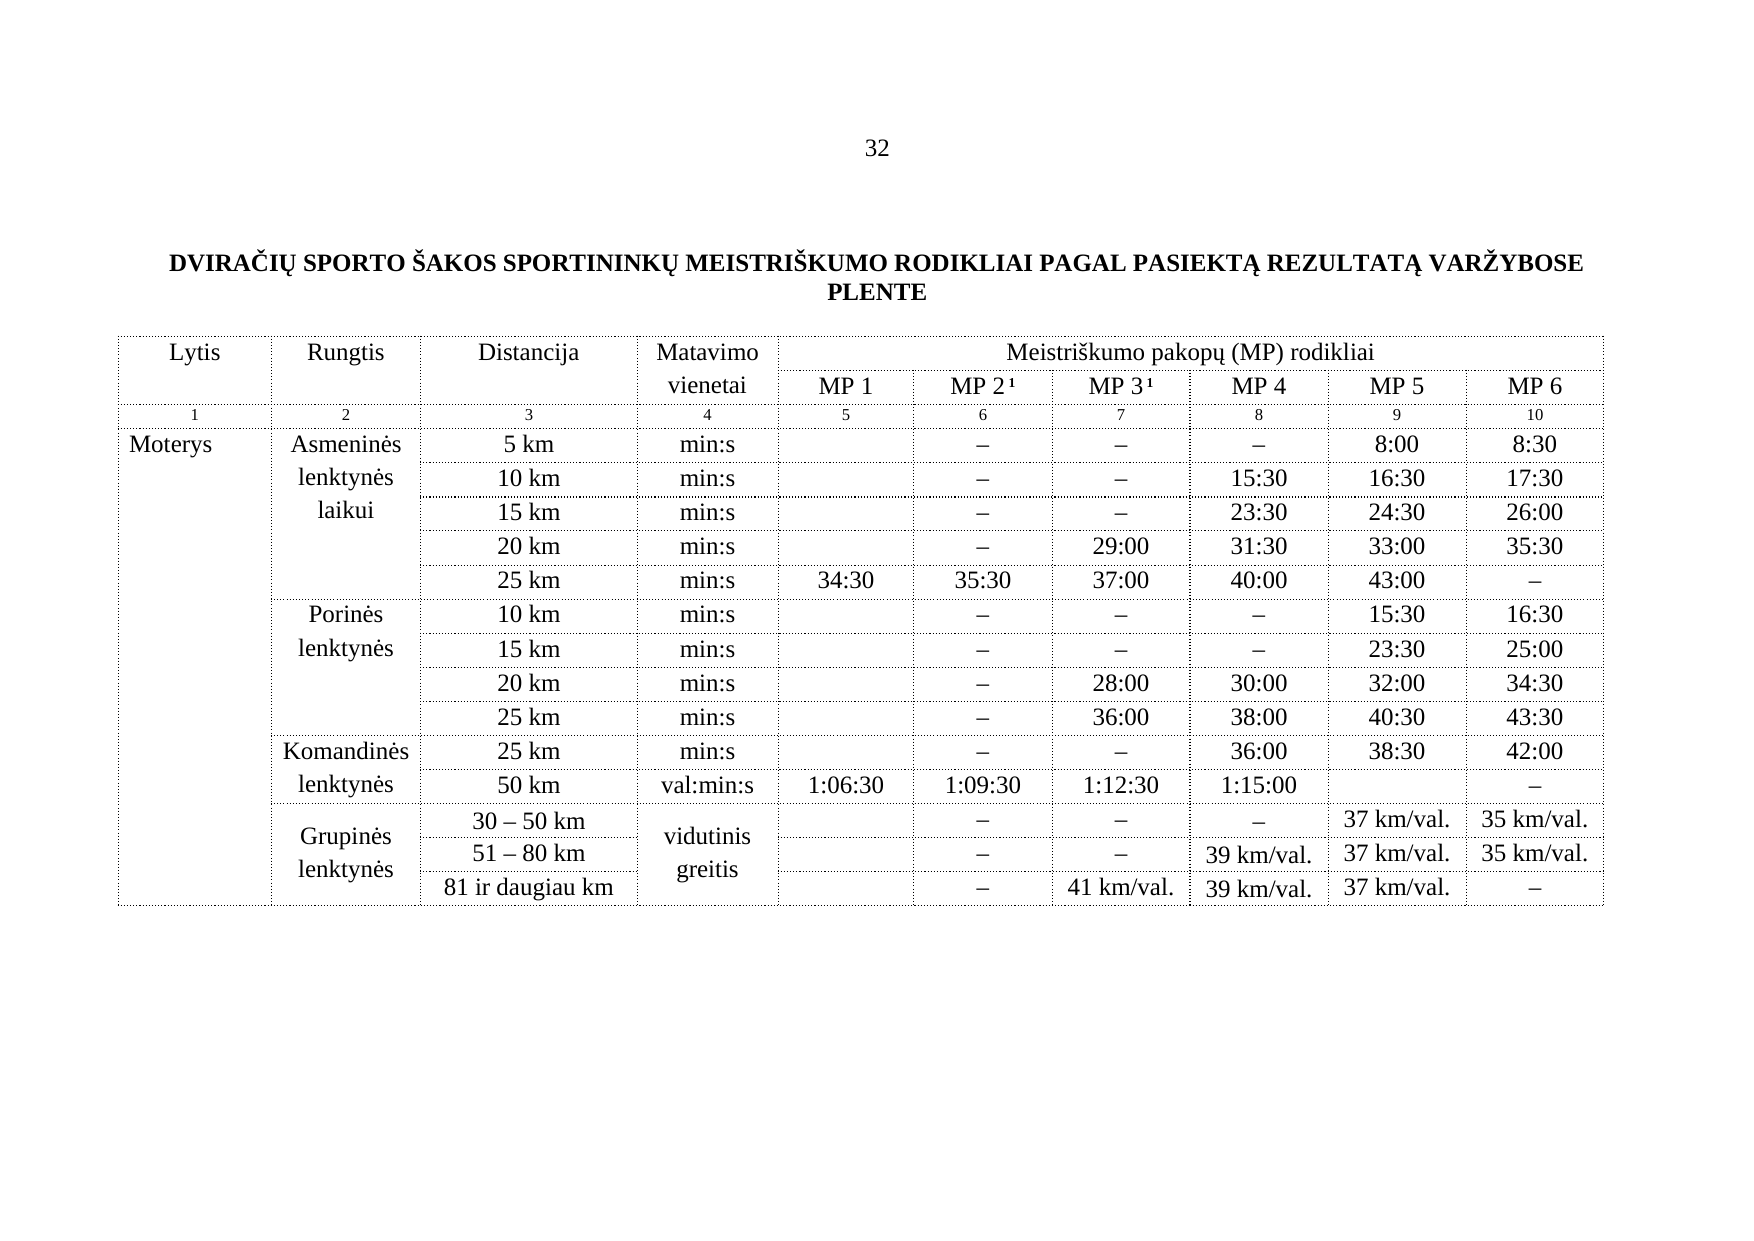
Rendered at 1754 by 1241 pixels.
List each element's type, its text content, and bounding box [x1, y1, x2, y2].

table_cell MP 1 [778, 370, 914, 404]
table_cell – [1190, 803, 1328, 837]
table_cell 35 km/val. [1466, 837, 1604, 871]
table_cell 33:00 [1328, 530, 1466, 564]
table_cell 37 km/val. [1328, 837, 1466, 871]
table_cell 15 km [421, 633, 637, 667]
table_cell 43:00 [1328, 565, 1466, 598]
table_cell – [1052, 462, 1190, 496]
table_header Rungtis [271, 336, 421, 404]
table_cell min:s [637, 496, 778, 530]
table_cell 37:00 [1052, 565, 1190, 598]
table_cell [778, 837, 914, 871]
table_cell vidutinis greitis [637, 803, 778, 905]
table_cell – [914, 462, 1052, 496]
table_cell min:s [637, 462, 778, 496]
table_cell MP 4 [1190, 370, 1328, 404]
table_cell 32:00 [1328, 667, 1466, 701]
table_cell 20 km [421, 667, 637, 701]
table_cell 51 – 80 km [421, 837, 637, 871]
table_cell [778, 462, 914, 496]
table_cell 8:30 [1466, 428, 1604, 462]
table_cell min:s [637, 735, 778, 769]
table_cell 37 km/val. [1328, 803, 1466, 837]
table_cell 15 km [421, 496, 637, 530]
table_cell [778, 735, 914, 769]
table_cell 34:30 [778, 565, 914, 598]
table_header Lytis [118, 336, 271, 404]
table_cell 16:30 [1328, 462, 1466, 496]
table_cell [778, 667, 914, 701]
table_cell – [1052, 428, 1190, 462]
table_cell – [1052, 633, 1190, 667]
table_cell 25:00 [1466, 633, 1604, 667]
text DVIRAČIŲ SPORTO ŠAKOS SPORTININKŲ MEISTRIŠKUMO RODIKLIAI PAGAL PASIEKTĄ REZULTATĄ VARŽYBOSE PLENTE [118, 248, 1636, 305]
table_cell – [914, 496, 1052, 530]
table_cell 38:00 [1190, 701, 1328, 735]
table_cell min:s [637, 701, 778, 735]
table_cell MP 6 [1466, 370, 1604, 404]
table_cell – [1466, 769, 1604, 803]
table_cell MP 2 1 [914, 370, 1052, 404]
table_cell 20 km [421, 530, 637, 564]
table_cell 39 km/val. [1190, 837, 1328, 871]
table_cell 10 [1466, 404, 1604, 428]
table_cell 35 km/val. [1466, 803, 1604, 837]
table_cell min:s [637, 565, 778, 598]
table_cell 9 [1328, 404, 1466, 428]
table_cell Grupinės lenktynės [271, 803, 421, 905]
table_cell 26:00 [1466, 496, 1604, 530]
table_cell 1:15:00 [1190, 769, 1328, 803]
table_cell 42:00 [1466, 735, 1604, 769]
table_cell 10 km [421, 462, 637, 496]
table_cell 5 km [421, 428, 637, 462]
table_cell – [914, 871, 1052, 905]
table_cell min:s [637, 530, 778, 564]
table_cell [778, 530, 914, 564]
table_cell – [914, 735, 1052, 769]
table_cell 17:30 [1466, 462, 1604, 496]
table_cell 35:30 [914, 565, 1052, 598]
table_cell 81 ir daugiau km [421, 871, 637, 905]
table_cell [778, 428, 914, 462]
table_cell 43:30 [1466, 701, 1604, 735]
table_cell Komandinės lenktynės [271, 735, 421, 803]
table_cell – [914, 530, 1052, 564]
table_cell 3 [421, 404, 637, 428]
table_cell MP 3 1 [1052, 370, 1190, 404]
table_cell – [914, 837, 1052, 871]
table_cell 40:30 [1328, 701, 1466, 735]
table_cell 31:30 [1190, 530, 1328, 564]
table_cell 1:12:30 [1052, 769, 1190, 803]
table_cell Asmeninės lenktynės laikui [271, 428, 421, 598]
table_cell 25 km [421, 701, 637, 735]
table_cell 24:30 [1328, 496, 1466, 530]
table_cell [778, 803, 914, 837]
table_cell 8:00 [1328, 428, 1466, 462]
table_cell 8 [1190, 404, 1328, 428]
table_cell – [1052, 735, 1190, 769]
table_cell min:s [637, 633, 778, 667]
table_cell – [1190, 633, 1328, 667]
table_cell 1 [118, 404, 271, 428]
table_header Meistriškumo pakopų (MP) rodikliai [778, 336, 1604, 370]
table_cell – [914, 599, 1052, 633]
table_cell 6 [914, 404, 1052, 428]
table_cell – [1466, 871, 1604, 905]
table_cell [778, 701, 914, 735]
table_cell min:s [637, 667, 778, 701]
table_cell – [914, 803, 1052, 837]
table_cell [778, 633, 914, 667]
table_cell [778, 871, 914, 905]
table_cell Moterys [118, 428, 271, 905]
table_cell 50 km [421, 769, 637, 803]
table_cell 30 – 50 km [421, 803, 637, 837]
table_cell Porinės lenktynės [271, 599, 421, 735]
table_cell 41 km/val. [1052, 871, 1190, 905]
table_cell 5 [778, 404, 914, 428]
table_cell 36:00 [1190, 735, 1328, 769]
table_cell – [1052, 496, 1190, 530]
table_cell val:min:s [637, 769, 778, 803]
table_cell MP 5 [1328, 370, 1466, 404]
table_cell – [1052, 837, 1190, 871]
table_cell – [1052, 803, 1190, 837]
table_cell – [1190, 599, 1328, 633]
table_cell 38:30 [1328, 735, 1466, 769]
table_cell 1:09:30 [914, 769, 1052, 803]
table_cell – [1466, 565, 1604, 598]
table_cell – [1052, 599, 1190, 633]
table_cell 1:06:30 [778, 769, 914, 803]
table_cell 35:30 [1466, 530, 1604, 564]
table_header Distancija [421, 336, 637, 404]
table_cell 25 km [421, 565, 637, 598]
table_cell [1328, 769, 1466, 803]
table_cell – [914, 633, 1052, 667]
table_cell 29:00 [1052, 530, 1190, 564]
table_cell 10 km [421, 599, 637, 633]
table_cell min:s [637, 428, 778, 462]
table_cell 16:30 [1466, 599, 1604, 633]
table_cell 28:00 [1052, 667, 1190, 701]
table_cell 37 km/val. [1328, 871, 1466, 905]
table_cell – [1190, 428, 1328, 462]
table_cell 4 [637, 404, 778, 428]
table_cell 23:30 [1190, 496, 1328, 530]
table_cell 34:30 [1466, 667, 1604, 701]
table_cell – [914, 428, 1052, 462]
table_cell [778, 599, 914, 633]
table_cell – [914, 701, 1052, 735]
table_cell 36:00 [1052, 701, 1190, 735]
table_cell 25 km [421, 735, 637, 769]
table_cell [778, 496, 914, 530]
table_cell 15:30 [1328, 599, 1466, 633]
table_header Matavimo vienetai [637, 336, 778, 404]
table_cell 40:00 [1190, 565, 1328, 598]
table_cell min:s [637, 599, 778, 633]
table_cell 7 [1052, 404, 1190, 428]
table_cell 15:30 [1190, 462, 1328, 496]
table_cell 23:30 [1328, 633, 1466, 667]
table_cell 39 km/val. [1190, 871, 1328, 905]
table_cell 2 [271, 404, 421, 428]
table_cell – [914, 667, 1052, 701]
table_cell 30:00 [1190, 667, 1328, 701]
